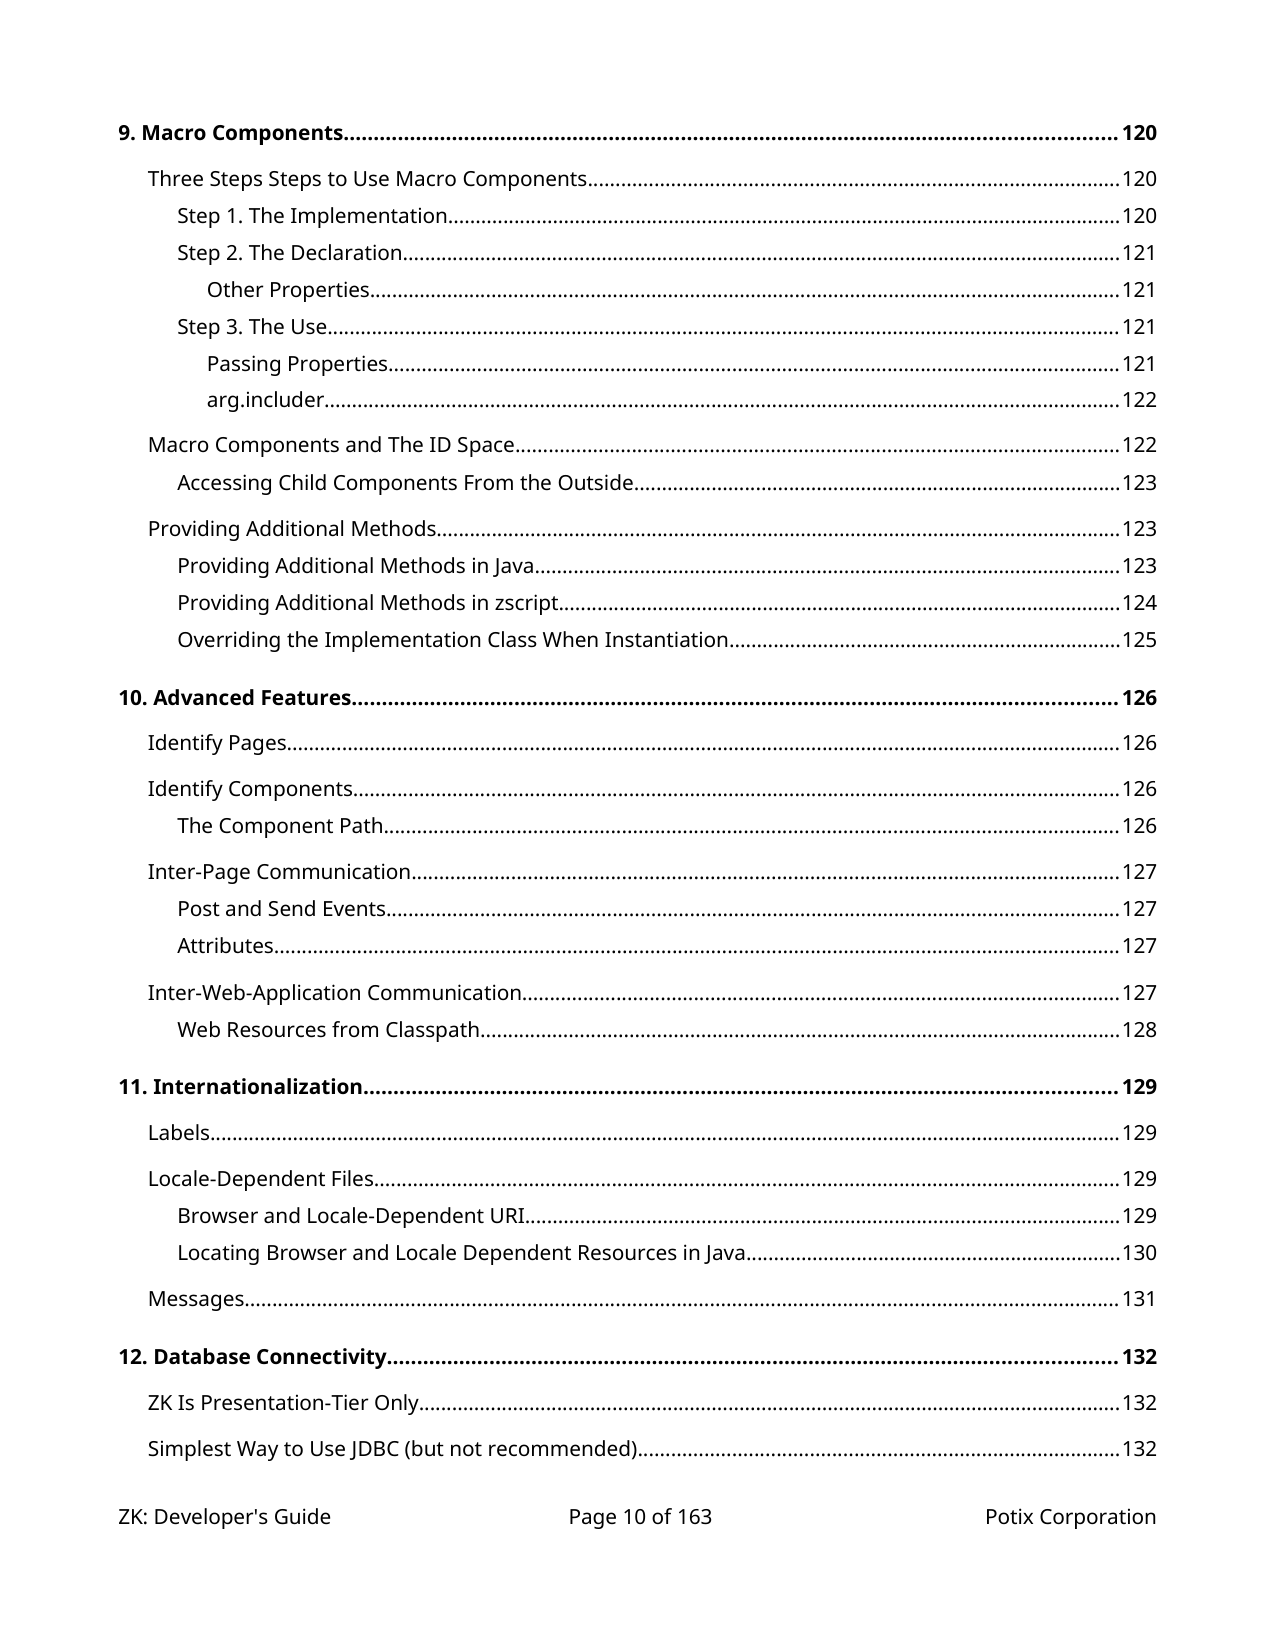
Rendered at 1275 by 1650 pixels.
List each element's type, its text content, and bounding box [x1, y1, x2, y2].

text Messages 131 [148, 1284, 1157, 1313]
text Step 3. The Use 121 [177, 312, 1157, 341]
text 11. Internationalization 129 [118, 1072, 1157, 1101]
text Providing Additional Methods in Java 123 [177, 551, 1157, 579]
text Other Properties 121 [207, 275, 1157, 303]
text Identify Pages 126 [148, 728, 1157, 757]
text 10. Advanced Features 126 [118, 683, 1157, 711]
text The Component Path 126 [177, 812, 1157, 840]
text Passing Properties 121 [207, 349, 1157, 378]
text Browser and Locale-Dependent URI 129 [177, 1201, 1157, 1229]
text ZK Is Presentation-Tier Only 132 [148, 1388, 1157, 1416]
text Locale-Dependent Files 129 [148, 1164, 1157, 1192]
text Inter-Page Communication 127 [148, 857, 1157, 886]
text Attributes 127 [177, 932, 1157, 960]
text Step 1. The Implementation 120 [177, 201, 1157, 229]
text Accessing Child Components From the Outside 123 [177, 468, 1157, 496]
text Post and Send Events 127 [177, 894, 1157, 923]
text Locating Browser and Locale Dependent Resources in Java 130 [177, 1238, 1157, 1267]
text Overriding the Implementation Class When Instantiation 125 [177, 625, 1157, 653]
text 12. Database Connectivity 132 [118, 1342, 1157, 1370]
text Simplest Way to Use JDBC (but not recommended) 132 [148, 1434, 1157, 1462]
text Identify Components 126 [148, 774, 1157, 803]
text Providing Additional Methods 123 [148, 514, 1157, 542]
text Web Resources from Classpath 128 [177, 1015, 1157, 1043]
text Macro Components and The ID Space 122 [148, 431, 1157, 459]
text Providing Additional Methods in zscript 124 [177, 588, 1157, 616]
text Inter-Web-Application Communication 127 [148, 978, 1157, 1006]
text Labels 129 [148, 1118, 1157, 1147]
text Three Steps Steps to Use Macro Components 120 [148, 164, 1157, 192]
text arg.includer 122 [207, 385, 1157, 413]
text 9. Macro Components 120 [118, 118, 1157, 146]
text Step 2. The Declaration 121 [177, 238, 1157, 266]
